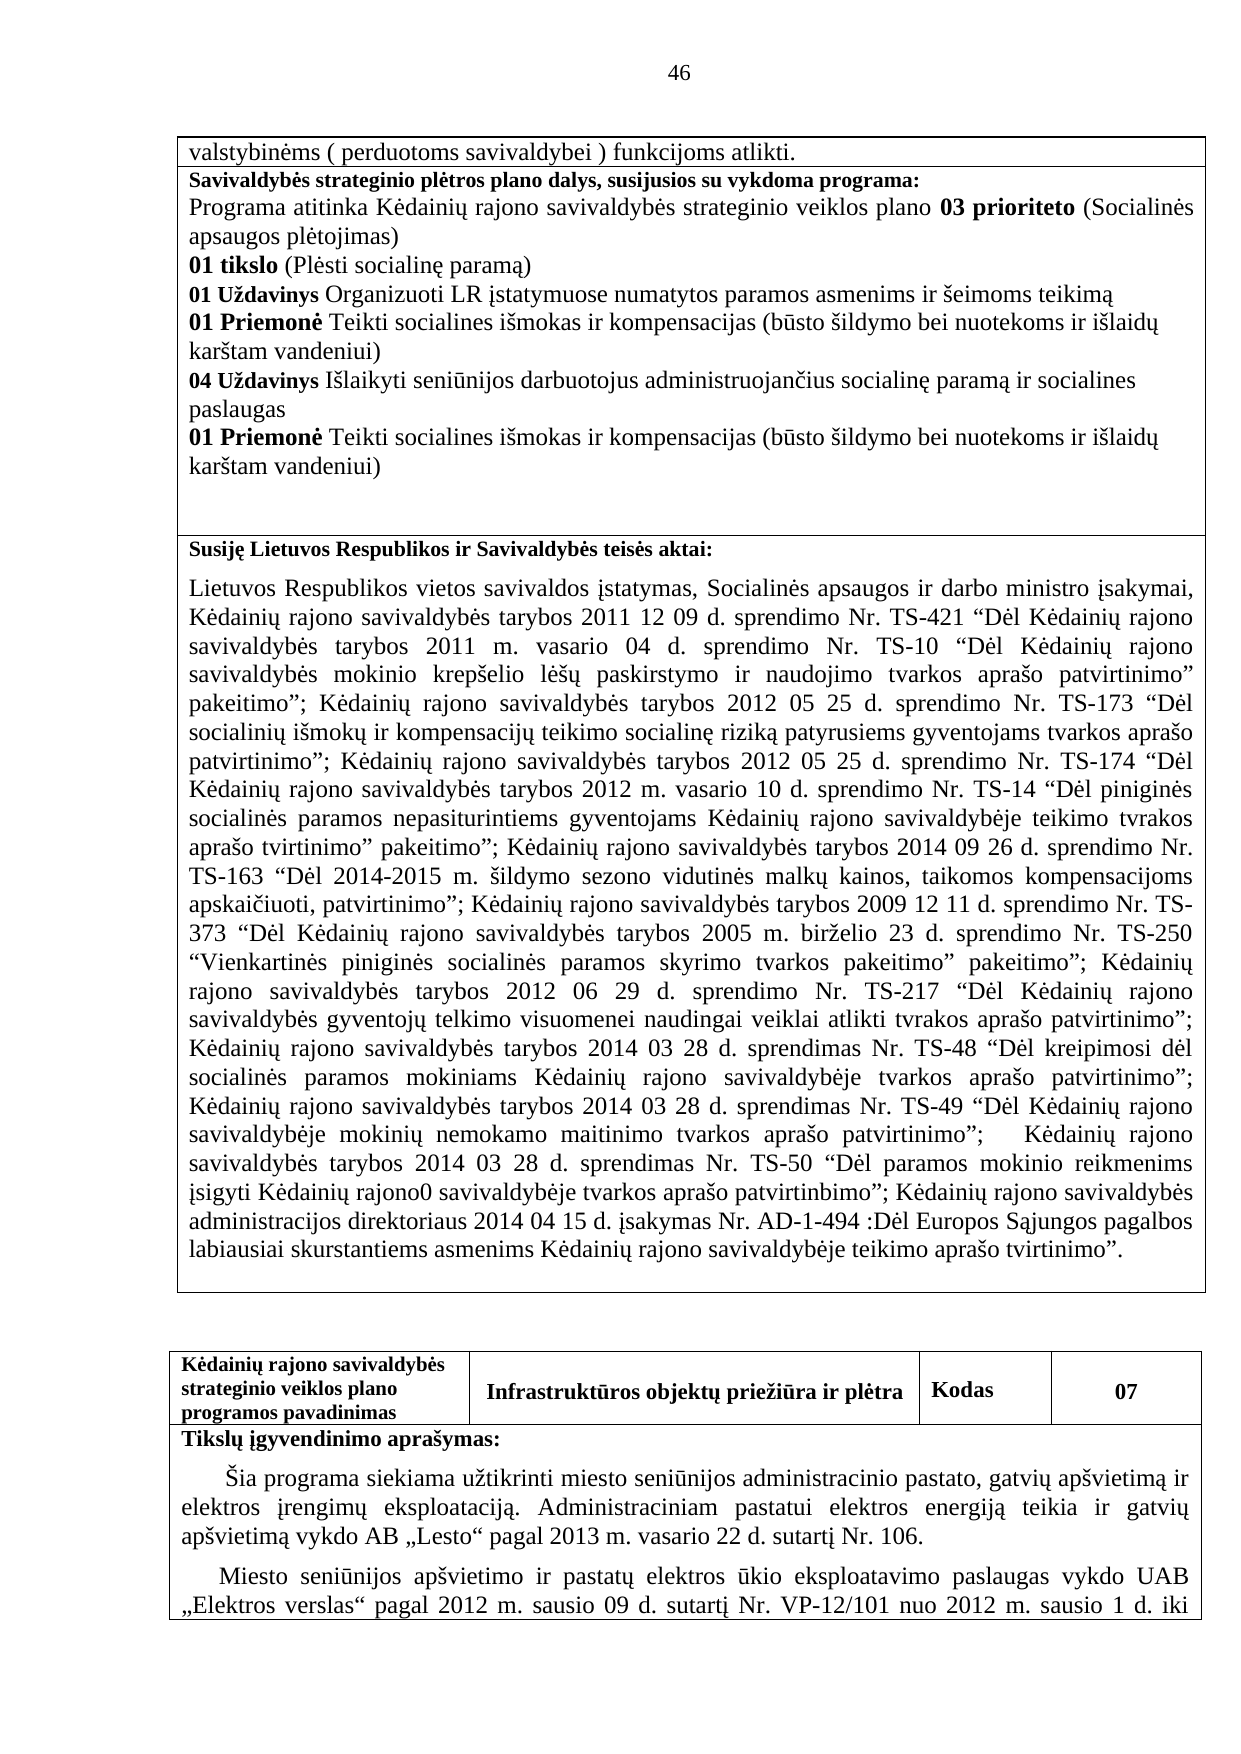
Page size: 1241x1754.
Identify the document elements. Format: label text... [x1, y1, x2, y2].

table_header 07 [1052, 1352, 1201, 1424]
table_header Kodas [920, 1352, 1051, 1424]
table_cell valstybinėms ( perduotoms savivaldybei ) funkcijoms atlikti. [178, 138, 1205, 166]
table_cell Tikslų įgyvendinimo aprašymas: Šia programa siekiama užtikrinti miesto seniūnijos administracinio pastato, gatvių apšvietimą ir elektros įrengimų eksploataciją. Administraciniam pastatui elektros energiją teikia ir gatvių apšvietimą vykdo AB „Lesto“ pagal 2013 m. vasario 22 d. sutartį Nr. 106. Miesto seniūnijos apšvietimo ir pastatų elektros ūkio eksploatavimo paslaugas vykdo UAB „Elektros verslas“ pagal 2012 m. sausio 09 d. sutartį Nr. VP-12/101 nuo 2012 m. sausio 1 d. iki [170, 1425, 1201, 1619]
table_cell [1206, 136, 1210, 166]
table_header Infrastruktūros objektų priežiūra ir plėtra [470, 1352, 919, 1424]
table_cell [1206, 535, 1210, 1292]
table_cell Savivaldybės strateginio plėtros plano dalys, susijusios su vykdoma programa: Programa atitinka Kėdainių rajono savivaldybės strateginio veiklos plano 03 prioriteto (Socialinės apsaugos plėtojimas) 01 tikslo (Plėsti socialinę paramą) 01 Uždavinys Organizuoti LR įstatymuose numatytos paramos asmenims ir šeimoms teikimą 01 Priemonė Teikti socialines išmokas ir kompensacijas (būsto šildymo bei nuotekoms ir išlaidų karštam vandeniui) 04 Uždavinys Išlaikyti seniūnijos darbuotojus administruojančius socialinę paramą ir socialines paslaugas 01 Priemonė Teikti socialines išmokas ir kompensacijas (būsto šildymo bei nuotekoms ir išlaidų karštam vandeniui) [178, 167, 1205, 535]
table_header Kėdainių rajono savivaldybės strateginio veiklos plano programos pavadinimas [170, 1352, 469, 1424]
table_cell [1206, 166, 1210, 535]
table_cell Susiję Lietuvos Respublikos ir Savivaldybės teisės aktai: Lietuvos Respublikos vietos savivaldos įstatymas, Socialinės apsaugos ir darbo ministro įsakymai, Kėdainių rajono savivaldybės tarybos 2011 12 09 d. sprendimo Nr. TS-421 “Dėl Kėdainių rajono savivaldybės tarybos 2011 m. vasario 04 d. sprendimo Nr. TS-10 “Dėl Kėdainių rajono savivaldybės mokinio krepšelio lėšų paskirstymo ir naudojimo tvarkos aprašo patvirtinimo” pakeitimo”; Kėdainių rajono savivaldybės tarybos 2012 05 25 d. sprendimo Nr. TS-173 “Dėl socialinių išmokų ir kompensacijų teikimo socialinę riziką patyrusiems gyventojams tvarkos aprašo patvirtinimo”; Kėdainių rajono savivaldybės tarybos 2012 05 25 d. sprendimo Nr. TS-174 “Dėl Kėdainių rajono savivaldybės tarybos 2012 m. vasario 10 d. sprendimo Nr. TS-14 “Dėl piniginės socialinės paramos nepasiturintiems gyventojams Kėdainių rajono savivaldybėje teikimo tvrakos aprašo tvirtinimo” pakeitimo”; Kėdainių rajono savivaldybės tarybos 2014 09 26 d. sprendimo Nr. TS-163 “Dėl 2014-2015 m. šildymo sezono vidutinės malkų kainos, taikomos kompensacijoms apskaičiuoti, patvirtinimo”; Kėdainių rajono savivaldybės tarybos 2009 12 11 d. sprendimo Nr. TS-373 “Dėl Kėdainių rajono savivaldybės tarybos 2005 m. birželio 23 d. sprendimo Nr. TS-250 “Vienkartinės piniginės socialinės paramos skyrimo tvarkos pakeitimo” pakeitimo”; Kėdainių rajono savivaldybės tarybos 2012 06 29 d. sprendimo Nr. TS-217 “Dėl Kėdainių rajono savivaldybės gyventojų telkimo visuomenei naudingai veiklai atlikti tvrakos aprašo patvirtinimo”; Kėdainių rajono savivaldybės tarybos 2014 03 28 d. sprendimas Nr. TS-48 “Dėl kreipimosi dėl socialinės paramos mokiniams Kėdainių rajono savivaldybėje tvarkos aprašo patvirtinimo”; Kėdainių rajono savivaldybės tarybos 2014 03 28 d. sprendimas Nr. TS-49 “Dėl Kėdainių rajono savivaldybėje mokinių nemokamo maitinimo tvarkos aprašo patvirtinimo”; Kėdainių rajono savivaldybės tarybos 2014 03 28 d. sprendimas Nr. TS-50 “Dėl paramos mokinio reikmenims įsigyti Kėdainių rajono0 savivaldybėje tvarkos aprašo patvirtinbimo”; Kėdainių rajono savivaldybės administracijos direktoriaus 2014 04 15 d. įsakymas Nr. AD-1-494 :Dėl Europos Sąjungos pagalbos labiausiai skurstantiems asmenims Kėdainių rajono savivaldybėje teikimo aprašo tvirtinimo”. [178, 536, 1205, 1292]
